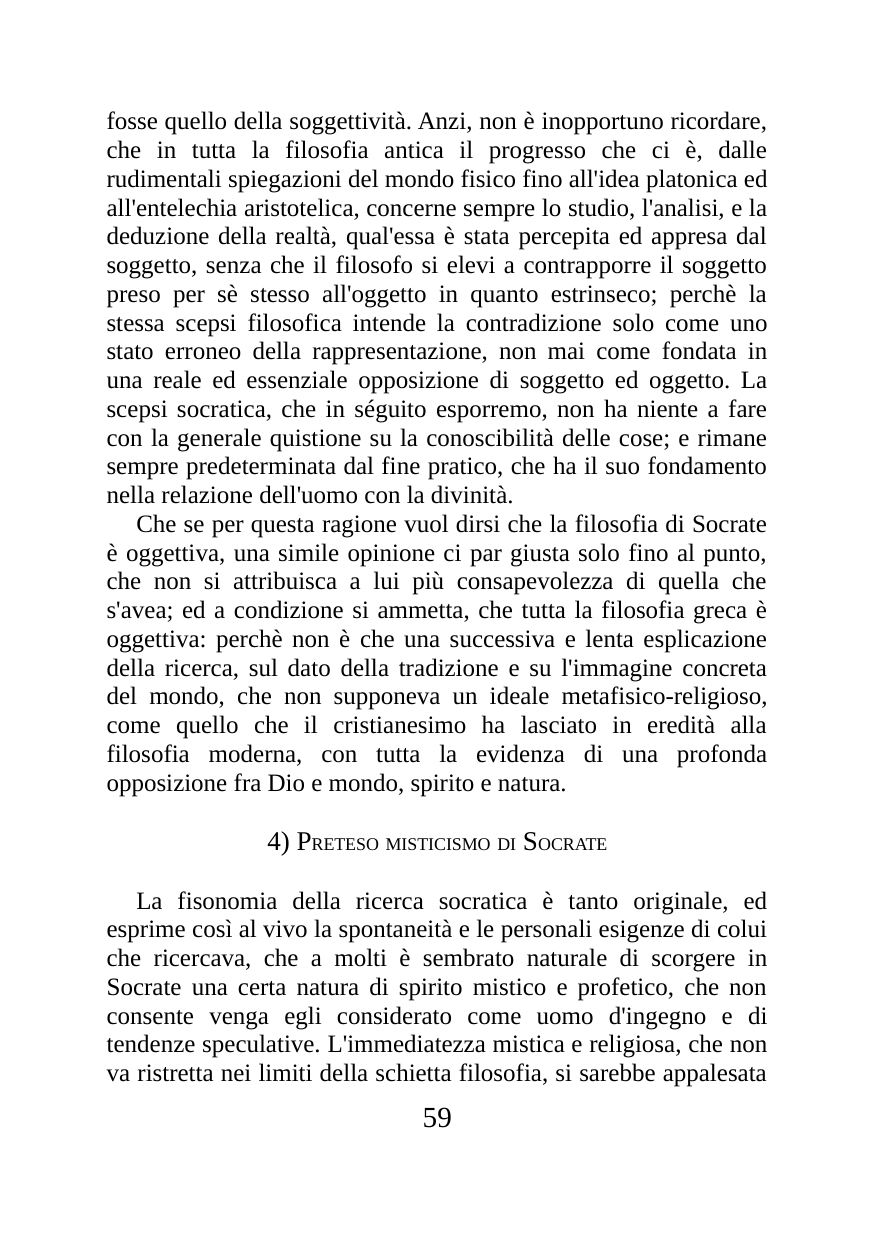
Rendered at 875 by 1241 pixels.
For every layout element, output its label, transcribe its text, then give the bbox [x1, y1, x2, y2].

text La fisonomia della ricerca socratica è tanto originale, ed esprime così al vivo la spontaneità e le personali esigenze di colui che ricercava, che a molti è sembrato naturale di scorgere in Socrate una certa natura di spirito mistico e profetico, che non consente venga egli considerato come uomo d'ingegno e di tendenze speculative. L'immediatezza mistica e religiosa, che non va ristretta nei limiti della schietta filosofia, si sarebbe appalesata [106, 886, 768, 1087]
subtitle 4) Preteso misticismo di Socrate [106, 826, 768, 857]
text Che se per questa ragione vuol dirsi che la filosofia di Socrate è oggettiva, una simile opinione ci par giusta solo fino al punto, che non si attribuisca a lui più consapevolezza di quella che s'avea; ed a condizione si ammetta, che tutta la filosofia greca è oggettiva: perchè non è che una successiva e lenta esplicazione della ricerca, sul dato della tradizione e su l'immagine concreta del mondo, che non supponeva un ideale metafisico-religioso, come quello che il cristianesimo ha lasciato in eredità alla filosofia moderna, con tutta la evidenza di una profonda opposizione fra Dio e mondo, spirito e natura. [106, 509, 768, 796]
text fosse quello della soggettività. Anzi, non è inopportuno ricordare, che in tutta la filosofia antica il progresso che ci è, dalle rudimentali spiegazioni del mondo fisico fino all'idea platonica ed all'entelechia aristotelica, concerne sempre lo studio, l'analisi, e la deduzione della realtà, qual'essa è stata percepita ed appresa dal soggetto, senza che il filosofo si elevi a contrapporre il soggetto preso per sè stesso all'oggetto in quanto estrinseco; perchè la stessa scepsi filosofica intende la contradizione solo come uno stato erroneo della rappresentazione, non mai come fondata in una reale ed essenziale opposizione di soggetto ed oggetto. La scepsi socratica, che in séguito esporremo, non ha niente a fare con la generale quistione su la conoscibilità delle cose; e rimane sempre predeterminata dal fine pratico, che ha il suo fondamento nella relazione dell'uomo con la divinità. [106, 106, 768, 509]
